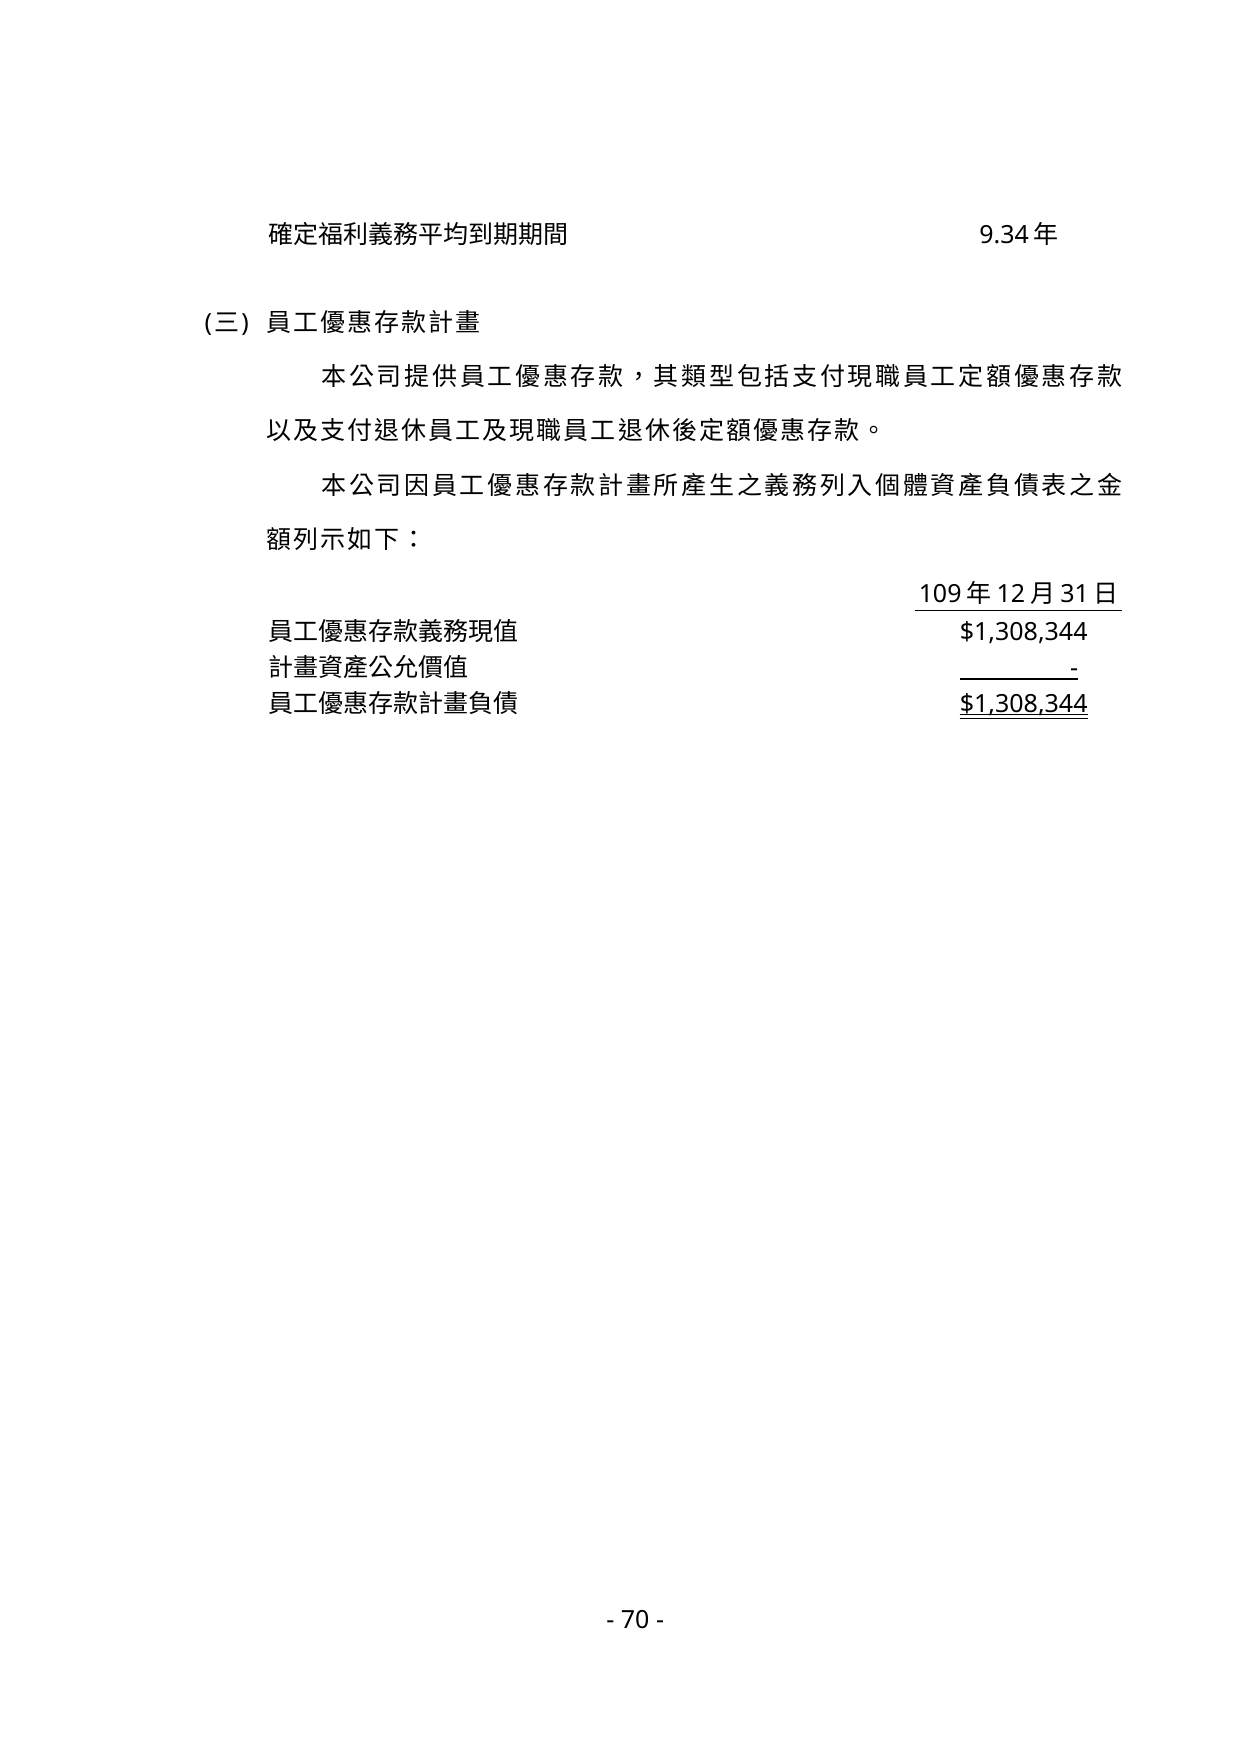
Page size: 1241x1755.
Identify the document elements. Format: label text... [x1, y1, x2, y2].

table_header [266, 574, 546, 610]
table_cell $ 1,308,344 [915, 684, 1122, 720]
text (三) 員工優惠存款計畫 [177, 302, 1122, 338]
table_cell [650, 215, 857, 251]
table_cell [901, 648, 915, 684]
table_cell [546, 648, 901, 684]
table_cell $ 1,308,344 [915, 611, 1122, 647]
table_cell [857, 215, 916, 251]
table_cell [901, 610, 915, 647]
table_cell 員工優惠存款義務現值 [266, 610, 546, 647]
table_header [901, 574, 915, 610]
table_header [546, 574, 901, 610]
table_header 109年12月31日 [915, 574, 1122, 610]
table_cell [546, 610, 901, 647]
table_cell [901, 684, 915, 720]
text 本公司提供員工優惠存款，其類型包括支付現職員工定額優惠存款以及支付退休員工及現職員工退休後定額優惠存款。 [266, 356, 1122, 447]
table_cell [591, 215, 650, 251]
table_cell 計畫資產公允價值 [266, 648, 546, 684]
table_cell [546, 684, 901, 720]
table_cell 9.34年 [916, 215, 1122, 251]
table_cell 確定福利義務平均到期期間 [266, 215, 591, 251]
table_cell - [915, 648, 1122, 684]
text 本公司因員工優惠存款計畫所產生之義務列入個體資產負債表之金額列示如下： [266, 465, 1122, 556]
table_cell 員工優惠存款計畫負債 [266, 684, 546, 720]
